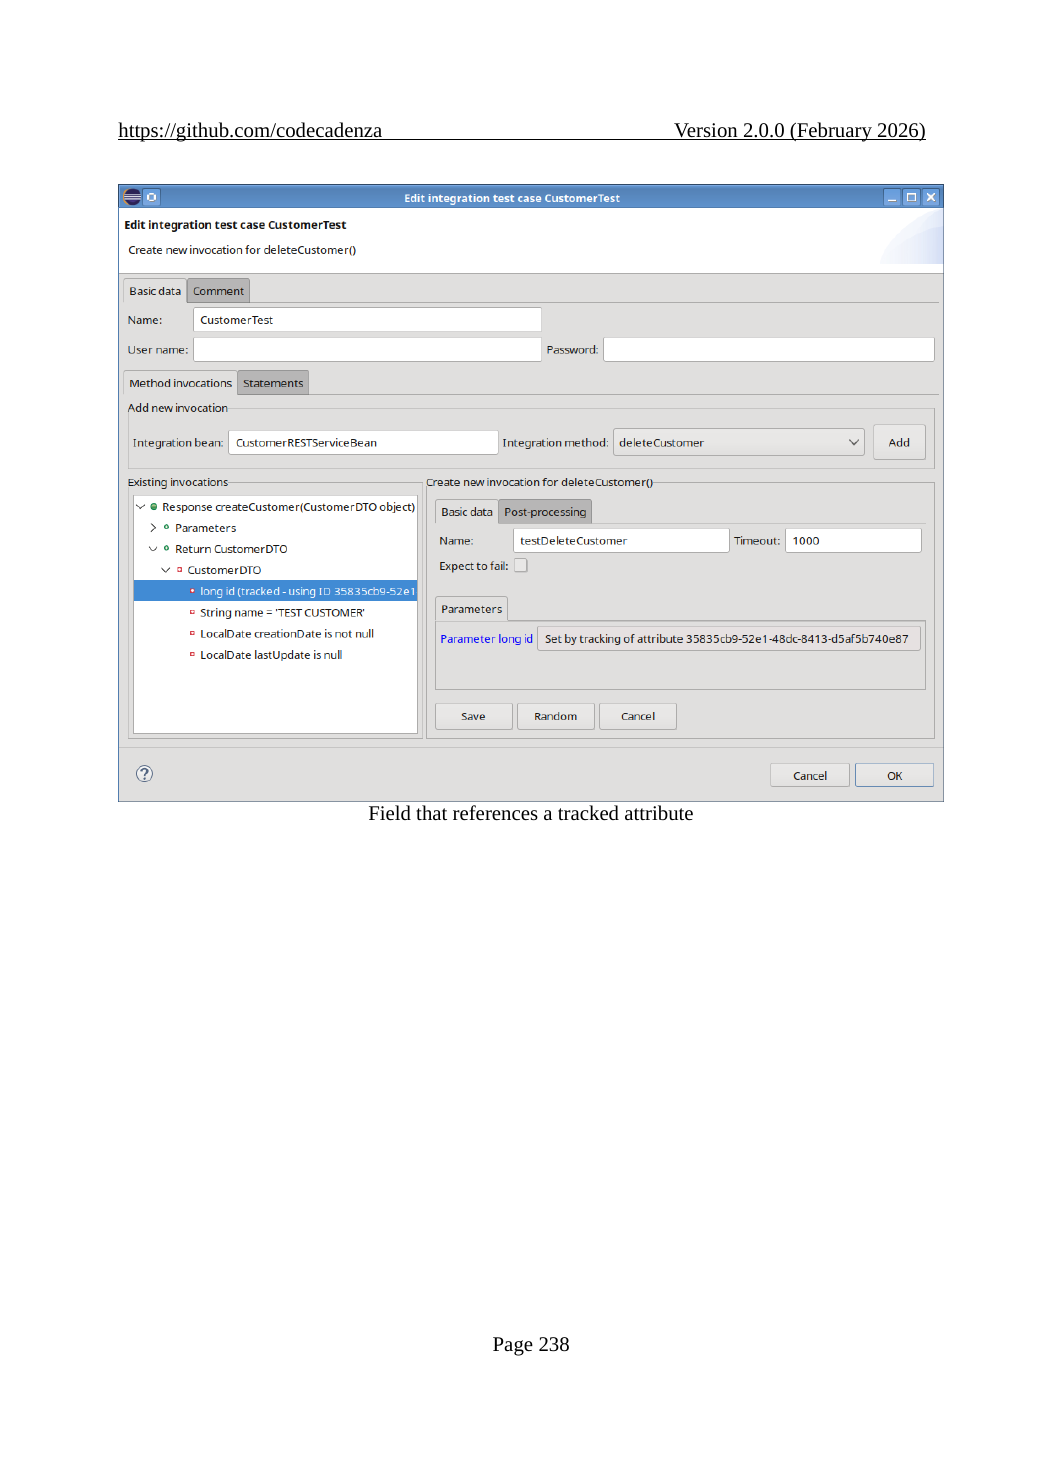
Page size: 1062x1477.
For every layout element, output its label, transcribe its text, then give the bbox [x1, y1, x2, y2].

picture [118, 184, 944, 802]
text Field that references a tracked attribute [118, 802, 944, 825]
